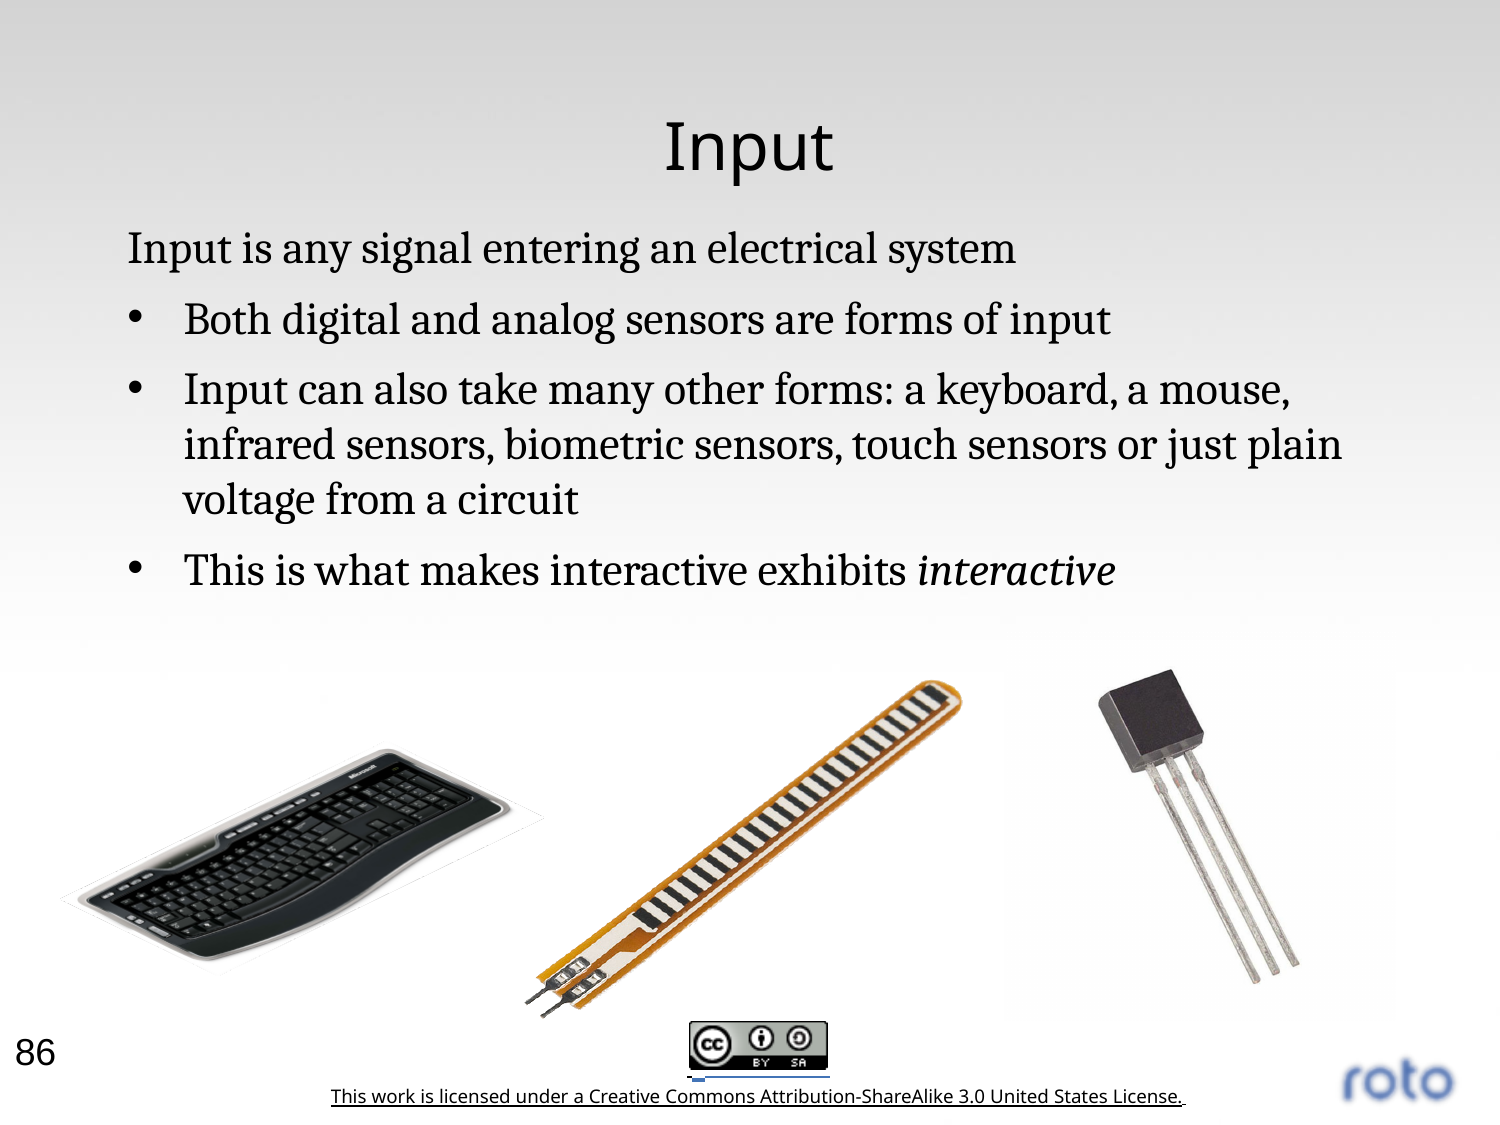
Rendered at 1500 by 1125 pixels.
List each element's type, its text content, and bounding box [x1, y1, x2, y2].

title Input [112, 49, 1388, 209]
picture [0, 0, 1500, 1125]
list Input is any signal entering an electrical system Both digital and analog sensors are forms of input Input can also take many other forms: a keyboard, a mouse, infrared sensors, biometric sensors, touch sensors or just plain voltage from a circuit This is what makes interactive exhibits interactive [112, 209, 1388, 705]
